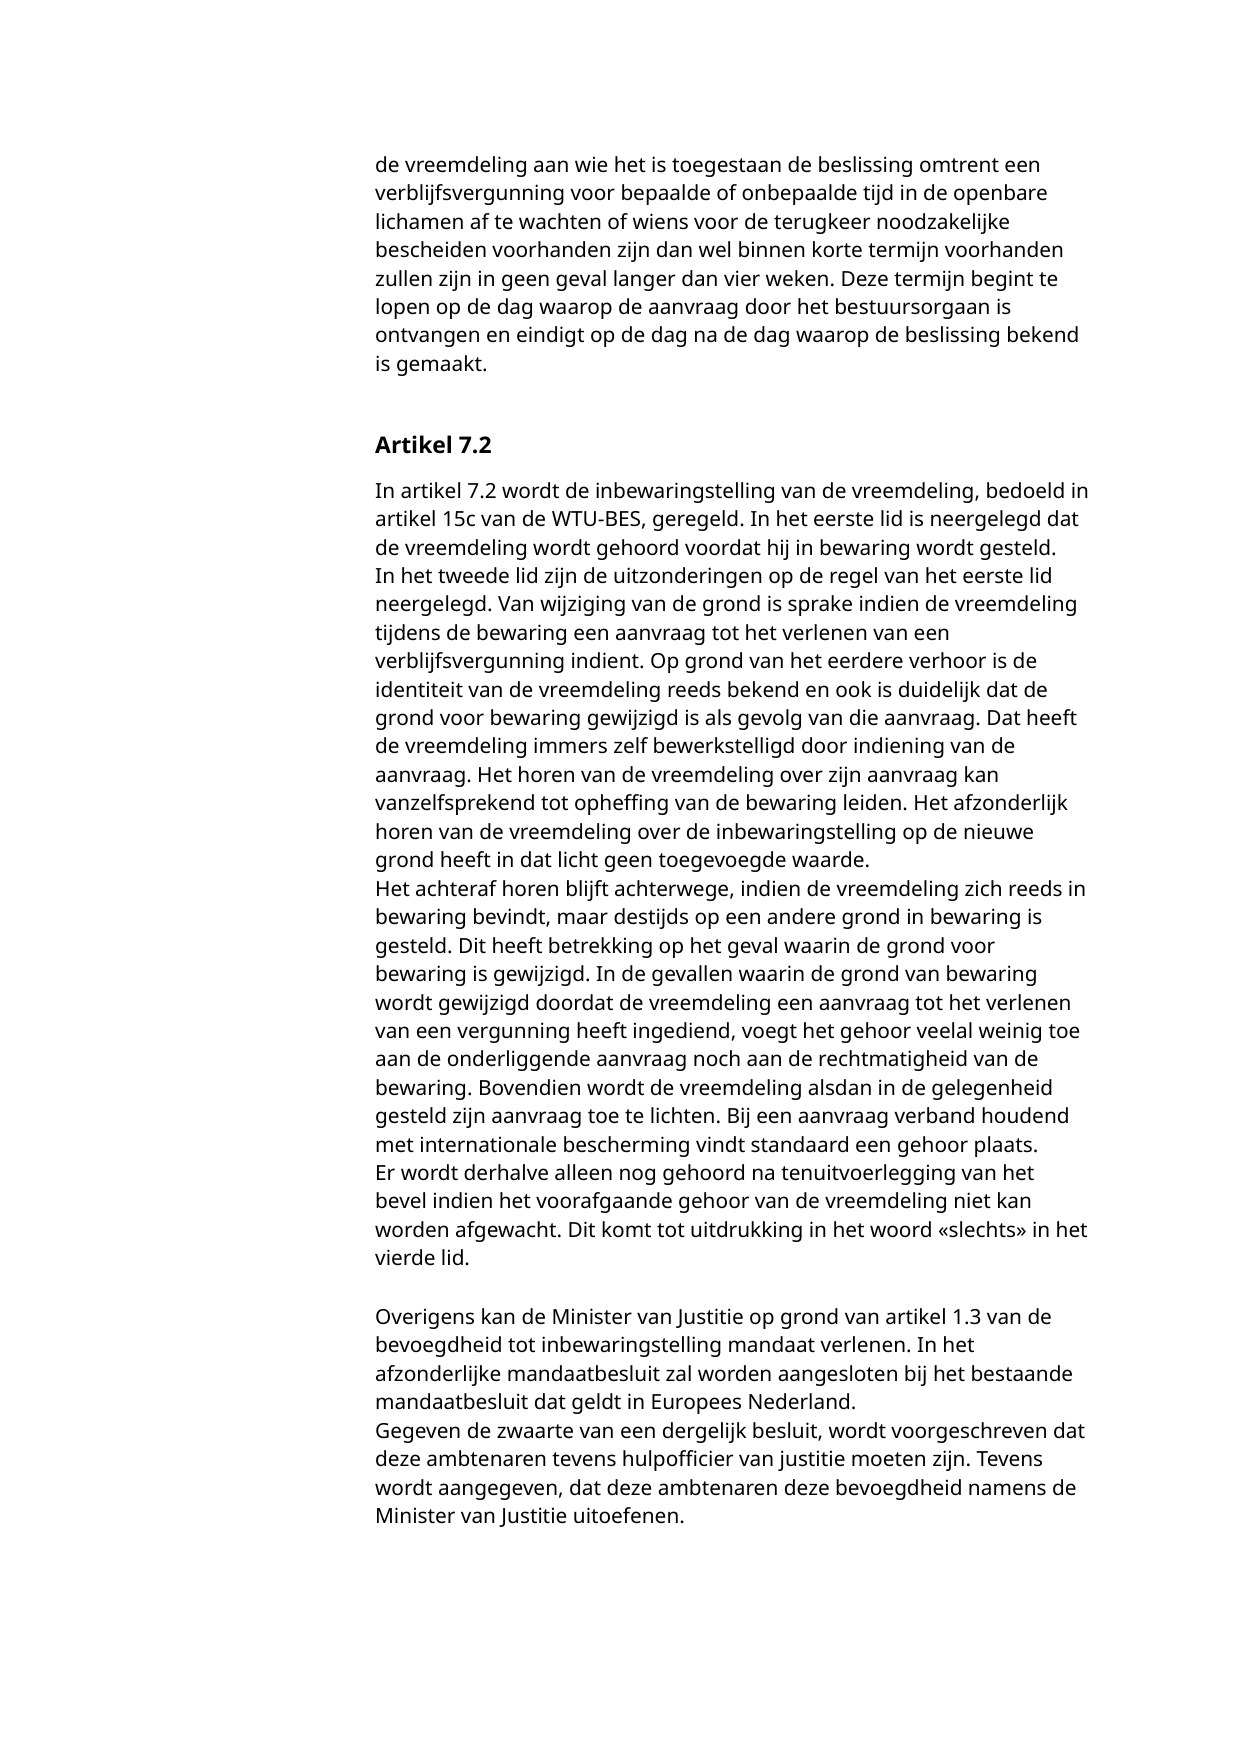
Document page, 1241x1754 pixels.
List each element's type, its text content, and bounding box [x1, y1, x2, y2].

text Overigens kan de Minister van Justitie op grond van artikel 1.3 van de bevoegdheid tot inbewaringstelling mandaat verlenen. In het afzonderlijke mandaatbesluit zal worden aangesloten bij het bestaande mandaatbesluit dat geldt in Europees Nederland. [375, 1302, 1090, 1416]
text In artikel 7.2 wordt de inbewaringstelling van de vreemdeling, bedoeld in artikel 15c van de WTU-BES, geregeld. In het eerste lid is neergelegd dat de vreemdeling wordt gehoord voordat hij in bewaring wordt gesteld. [375, 476, 1090, 561]
text Er wordt derhalve alleen nog gehoord na tenuitvoerlegging van het bevel indien het voorafgaande gehoor van de vreemdeling niet kan worden afgewacht. Dit komt tot uitdrukking in het woord «slechts» in het vierde lid. [375, 1158, 1090, 1272]
subtitle Artikel 7.2 [375, 429, 1090, 461]
text Gegeven de zwaarte van een dergelijk besluit, wordt voorgeschreven dat deze ambtenaren tevens hulpofficier van justitie moeten zijn. Tevens wordt aangegeven, dat deze ambtenaren deze bevoegdheid namens de Minister van Justitie uitoefenen. [375, 1416, 1090, 1529]
text Het achteraf horen blijft achterwege, indien de vreemdeling zich reeds in bewaring bevindt, maar destijds op een andere grond in bewaring is gesteld. Dit heeft betrekking op het geval waarin de grond voor bewaring is gewijzigd. In de gevallen waarin de grond van bewaring wordt gewijzigd doordat de vreemdeling een aanvraag tot het verlenen van een vergunning heeft ingediend, voegt het gehoor veelal weinig toe aan de onderliggende aanvraag noch aan de rechtmatigheid van de bewaring. Bovendien wordt de vreemdeling alsdan in de gelegenheid gesteld zijn aanvraag toe te lichten. Bij een aanvraag verband houdend met internationale bescherming vindt standaard een gehoor plaats. [375, 874, 1090, 1158]
text In het tweede lid zijn de uitzonderingen op de regel van het eerste lid neergelegd. Van wijziging van de grond is sprake indien de vreemdeling tijdens de bewaring een aanvraag tot het verlenen van een verblijfsvergunning indient. Op grond van het eerdere verhoor is de identiteit van de vreemdeling reeds bekend en ook is duidelijk dat de grond voor bewaring gewijzigd is als gevolg van die aanvraag. Dat heeft de vreemdeling immers zelf bewerkstelligd door indiening van de aanvraag. Het horen van de vreemdeling over zijn aanvraag kan vanzelfsprekend tot opheffing van de bewaring leiden. Het afzonderlijk horen van de vreemdeling over de inbewaringstelling op de nieuwe grond heeft in dat licht geen toegevoegde waarde. [375, 561, 1090, 874]
text de vreemdeling aan wie het is toegestaan de beslissing omtrent een verblijfsvergunning voor bepaalde of onbepaalde tijd in de openbare lichamen af te wachten of wiens voor de terugkeer noodzakelijke bescheiden voorhanden zijn dan wel binnen korte termijn voorhanden zullen zijn in geen geval langer dan vier weken. Deze termijn begint te lopen op de dag waarop de aanvraag door het bestuursorgaan is ontvangen en eindigt op de dag na de dag waarop de beslissing bekend is gemaakt. [375, 150, 1090, 377]
